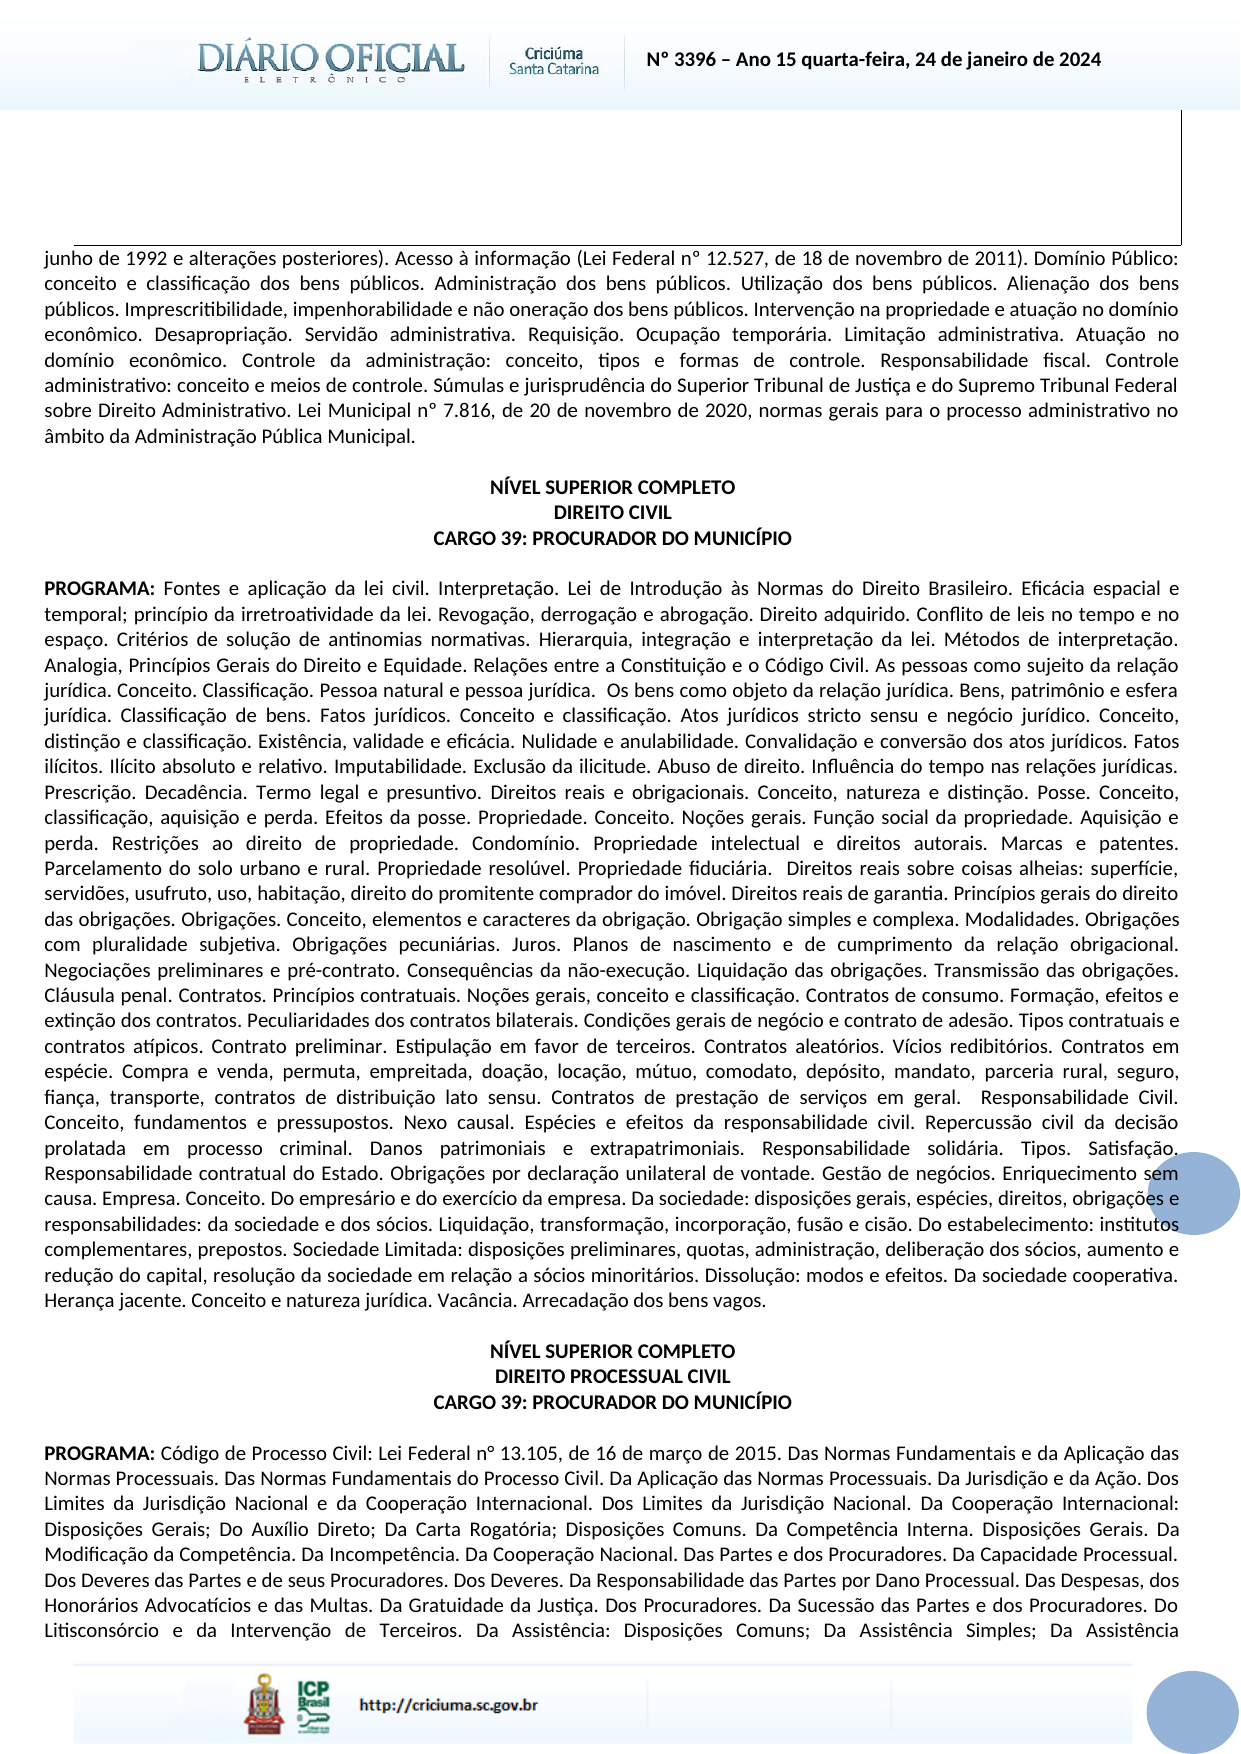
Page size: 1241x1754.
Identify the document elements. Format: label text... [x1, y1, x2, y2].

text CARGO 39: PROCURADOR DO MUNICÍPIO [44, 1389, 1181, 1414]
text PROGRAMA: Fontes e aplicação da lei civil. Interpretação. Lei de Introdução às Normas do Direito Brasileiro. Eficácia espacial e temporal; princípio da irretroatividade da lei. Revogação, derrogação e abrogação. Direito adquirido. Conflito de leis no tempo e no espaço. Critérios de solução de antinomias normativas. Hierarquia, integração e interpretação da lei. Métodos de interpretação. Analogia, Princípios Gerais do Direito e Equidade. Relações entre a Constituição e o Código Civil. As pessoas como sujeito da relação jurídica. Conceito. Classificação. Pessoa natural e pessoa jurídica. Os bens como objeto da relação jurídica. Bens, patrimônio e esfera jurídica. Classificação de bens. Fatos jurídicos. Conceito e classificação. Atos jurídicos stricto sensu e negócio jurídico. Conceito, distinção e classificação. Existência, validade e eficácia. Nulidade e anulabilidade. Convalidação e conversão dos atos jurídicos. Fatos ilícitos. Ilícito absoluto e relativo. Imputabilidade. Exclusão da ilicitude. Abuso de direito. Influência do tempo nas relações jurídicas. Prescrição. Decadência. Termo legal e presuntivo. Direitos reais e obrigacionais. Conceito, natureza e distinção. Posse. Conceito, classificação, aquisição e perda. Efeitos da posse. Propriedade. Conceito. Noções gerais. Função social da propriedade. Aquisição e perda. Restrições ao direito de propriedade. Condomínio. Propriedade intelectual e direitos autorais. Marcas e patentes. Parcelamento do solo urbano e rural. Propriedade resolúvel. Propriedade fiduciária. Direitos reais sobre coisas alheias: superfície, servidões, usufruto, uso, habitação, direito do promitente comprador do imóvel. Direitos reais de garantia. Princípios gerais do direito das obrigações. Obrigações. Conceito, elementos e caracteres da obrigação. Obrigação simples e complexa. Modalidades. Obrigações com pluralidade subjetiva. Obrigações pecuniárias. Juros. Planos de nascimento e de cumprimento da relação obrigacional. Negociações preliminares e pré-contrato. Consequências da não-execução. Liquidação das obrigações. Transmissão das obrigações. Cláusula penal. Contratos. Princípios contratuais. Noções gerais, conceito e classificação. Contratos de consumo. Formação, efeitos e extinção dos contratos. Peculiaridades dos contratos bilaterais. Condições gerais de negócio e contrato de adesão. Tipos contratuais e contratos atípicos. Contrato preliminar. Estipulação em favor de terceiros. Contratos aleatórios. Vícios redibitórios. Contratos em espécie. Compra e venda, permuta, empreitada, doação, locação, mútuo, comodato, depósito, mandato, parceria rural, seguro, fiança, transporte, contratos de distribuição lato sensu. Contratos de prestação de serviços em geral. Responsabilidade Civil. Conceito, fundamentos e pressupostos. Nexo causal. Espécies e efeitos da responsabilidade civil. Repercussão civil da decisão prolatada em processo criminal. Danos patrimoniais e extrapatrimoniais. Responsabilidade solidária. Tipos. Satisfação. Responsabilidade contratual do Estado. Obrigações por declaração unilateral de vontade. Gestão de negócios. Enriquecimento sem causa. Empresa. Conceito. Do empresário e do exercício da empresa. Da sociedade: disposições gerais, espécies, direitos, obrigações e responsabilidades: da sociedade e dos sócios. Liquidação, transformação, incorporação, fusão e cisão. Do estabelecimento: institutos complementares, prepostos. Sociedade Limitada: disposições preliminares, quotas, administração, deliberação dos sócios, aumento e redução do capital, resolução da sociedade em relação a sócios minoritários. Dissolução: modos e efeitos. Da sociedade cooperativa. Herança jacente. Conceito e natureza jurídica. Vacância. Arrecadação dos bens vagos. [44, 576, 1181, 1313]
text PROGRAMA: Código de Processo Civil: Lei Federal n° 13.105, de 16 de março de 2015. Das Normas Fundamentais e da Aplicação das Normas Processuais. Das Normas Fundamentais do Processo Civil. Da Aplicação das Normas Processuais. Da Jurisdição e da Ação. Dos Limites da Jurisdição Nacional e da Cooperação Internacional. Dos Limites da Jurisdição Nacional. Da Cooperação Internacional: Disposições Gerais; Do Auxílio Direto; Da Carta Rogatória; Disposições Comuns. Da Competência Interna. Disposições Gerais. Da Modificação da Competência. Da Incompetência. Da Cooperação Nacional. Das Partes e dos Procuradores. Da Capacidade Processual. Dos Deveres das Partes e de seus Procuradores. Dos Deveres. Da Responsabilidade das Partes por Dano Processual. Das Despesas, dos Honorários Advocatícios e das Multas. Da Gratuidade da Justiça. Dos Procuradores. Da Sucessão das Partes e dos Procuradores. Do Litisconsórcio e da Intervenção de Terceiros. Da Assistência: Disposições Comuns; Da Assistência Simples; Da Assistência [44, 1440, 1181, 1643]
text DIREITO CIVIL [44, 499, 1181, 525]
text NÍVEL SUPERIOR COMPLETO [44, 474, 1181, 499]
text junho de 1992 e alterações posteriores). Acesso à informação (Lei Federal nº 12.527, de 18 de novembro de 2011). Domínio Público: conceito e classificação dos bens públicos. Administração dos bens públicos. Utilização dos bens públicos. Alienação dos bens públicos. Imprescritibilidade, impenhorabilidade e não oneração dos bens públicos. Intervenção na propriedade e atuação no domínio econômico. Desapropriação. Servidão administrativa. Requisição. Ocupação temporária. Limitação administrativa. Atuação no domínio econômico. Controle da administração: conceito, tipos e formas de controle. Responsabilidade fiscal. Controle administrativo: conceito e meios de controle. Súmulas e jurisprudência do Superior Tribunal de Justiça e do Supremo Tribunal Federal sobre Direito Administrativo. Lei Municipal nº 7.816, de 20 de novembro de 2020, normas gerais para o processo administrativo no âmbito da Administração Pública Municipal. [44, 245, 1181, 448]
text CARGO 39: PROCURADOR DO MUNICÍPIO [44, 525, 1181, 550]
text DIREITO PROCESSUAL CIVIL [44, 1363, 1181, 1389]
text NÍVEL SUPERIOR COMPLETO [44, 1338, 1181, 1363]
